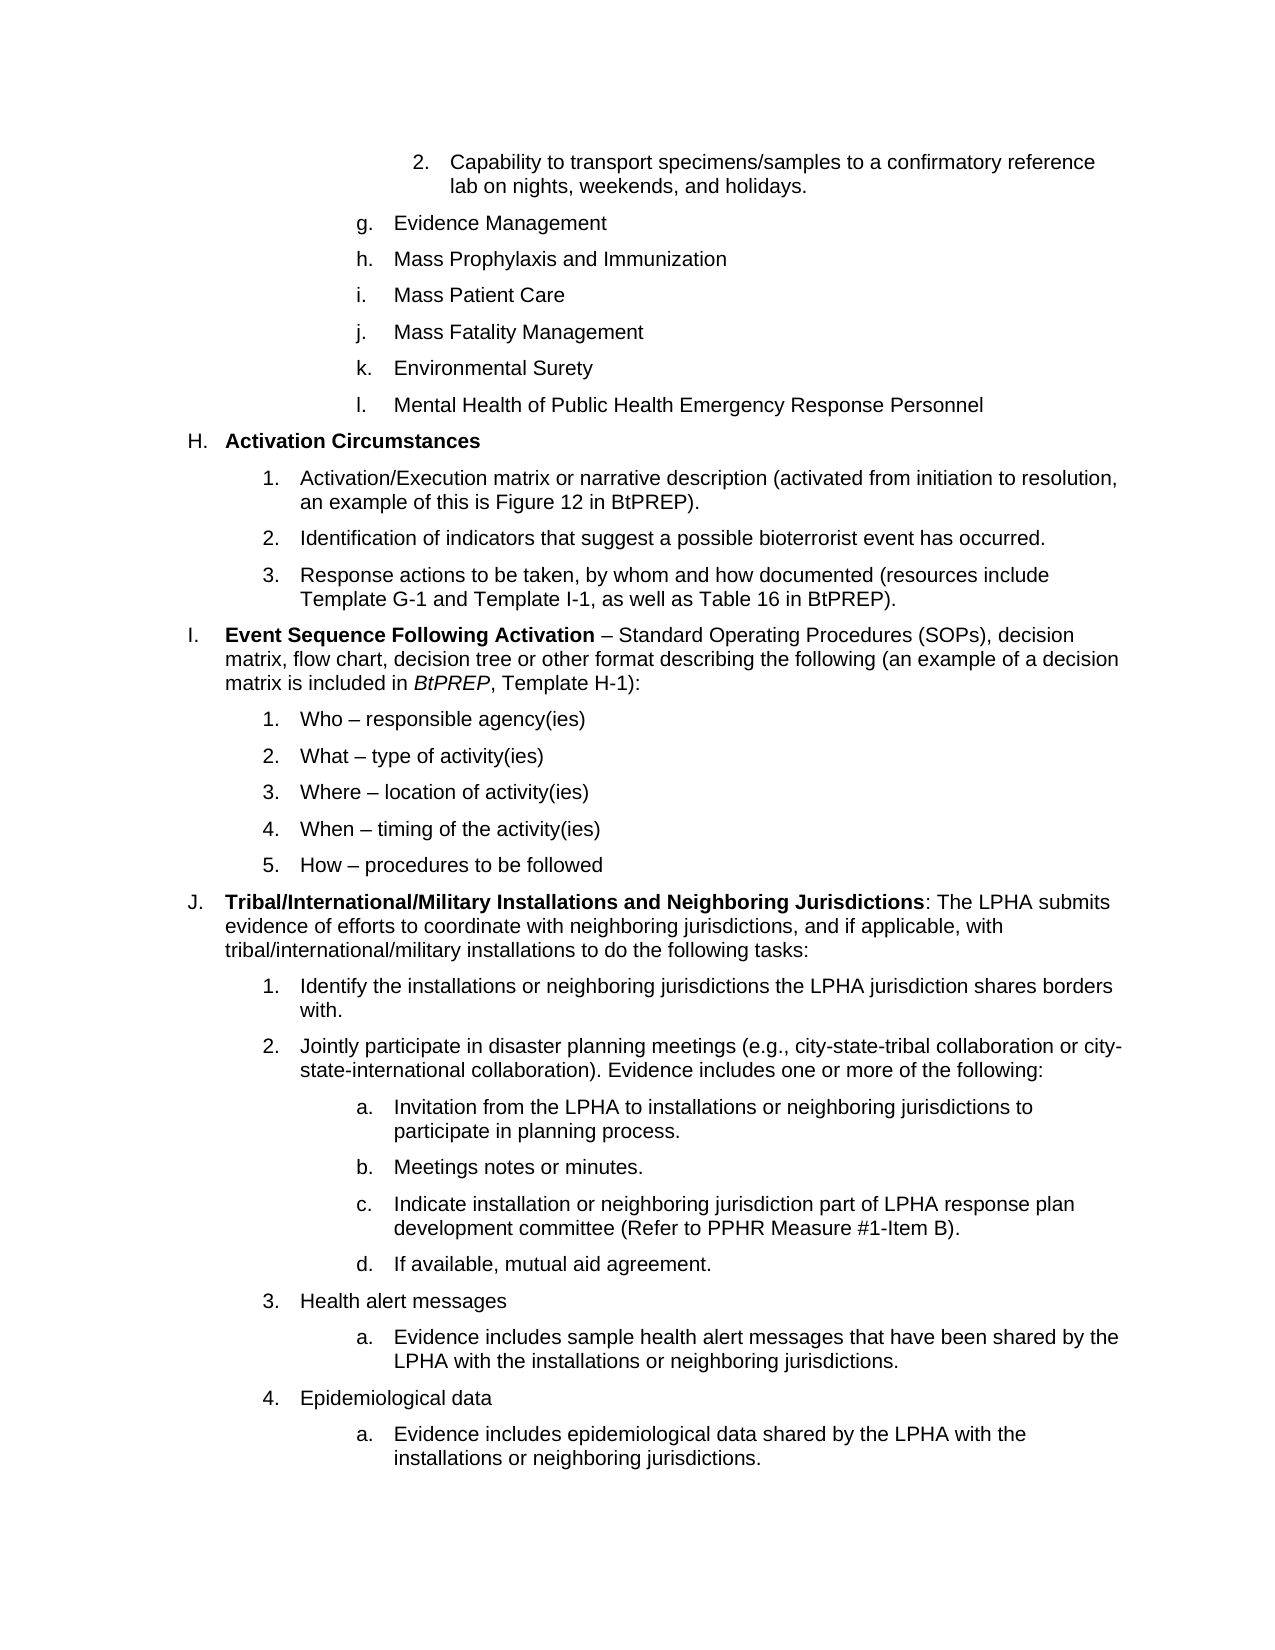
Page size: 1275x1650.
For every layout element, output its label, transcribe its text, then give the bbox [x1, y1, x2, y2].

list Who – responsible agency(ies) [262, 707, 1125, 731]
list Identification of indicators that suggest a possible bioterrorist event has occurred. [262, 526, 1125, 550]
list Jointly participate in disaster planning meetings (e.g., city-state-tribal collaboration or city-state-international collaboration). Evidence includes one or more of the following: [262, 1034, 1125, 1082]
list Evidence Management [356, 210, 1125, 234]
list How – procedures to be followed [262, 853, 1125, 877]
list Mental Health of Public Health Emergency Response Personnel [356, 393, 1125, 417]
list Capability to transport specimens/samples to a confirmatory reference lab on nights, weekends, and holidays. [412, 150, 1125, 198]
list Mass Patient Care [356, 283, 1125, 307]
list What – type of activity(ies) [262, 744, 1125, 768]
list When – timing of the activity(ies) [262, 817, 1125, 841]
list Health alert messages [262, 1288, 1125, 1312]
list Invitation from the LPHA to installations or neighboring jurisdictions to participate in planning process. [356, 1095, 1125, 1143]
list Activation Circumstances [187, 429, 1125, 453]
list Evidence includes sample health alert messages that have been shared by the LPHA with the installations or neighboring jurisdictions. [356, 1325, 1125, 1373]
list Activation/Execution matrix or narrative description (activated from initiation to resolution, an example of this is Figure 12 in BtPREP). [262, 466, 1125, 513]
list Evidence includes epidemiological data shared by the LPHA with the installations or neighboring jurisdictions. [356, 1422, 1125, 1470]
list Mass Fatality Management [356, 320, 1125, 344]
list Mass Prophylaxis and Immunization [356, 247, 1125, 271]
list Identify the installations or neighboring jurisdictions the LPHA jurisdiction shares borders with. [262, 974, 1125, 1022]
list Meetings notes or minutes. [356, 1155, 1125, 1179]
list Environmental Surety [356, 356, 1125, 380]
list Tribal/International/Military Installations and Neighboring Jurisdictions: The LPHA submits evidence of efforts to coordinate with neighboring jurisdictions, and if applicable, with tribal/international/military installations to do the following tasks: [187, 889, 1125, 961]
list Where – location of activity(ies) [262, 780, 1125, 804]
list Response actions to be taken, by whom and how documented (resources include Template G-1 and Template I-1, as well as Table 16 in BtPREP). [262, 562, 1125, 610]
list Indicate installation or neighboring jurisdiction part of LPHA response plan development committee (Refer to PPHR Measure #1-Item B). [356, 1192, 1125, 1239]
list Event Sequence Following Activation – Standard Operating Procedures (SOPs), decision matrix, flow chart, decision tree or other format describing the following (an example of a decision matrix is included in BtPREP, Template H-1): [187, 623, 1125, 695]
list Epidemiological data [262, 1385, 1125, 1409]
list If available, mutual aid agreement. [356, 1252, 1125, 1276]
